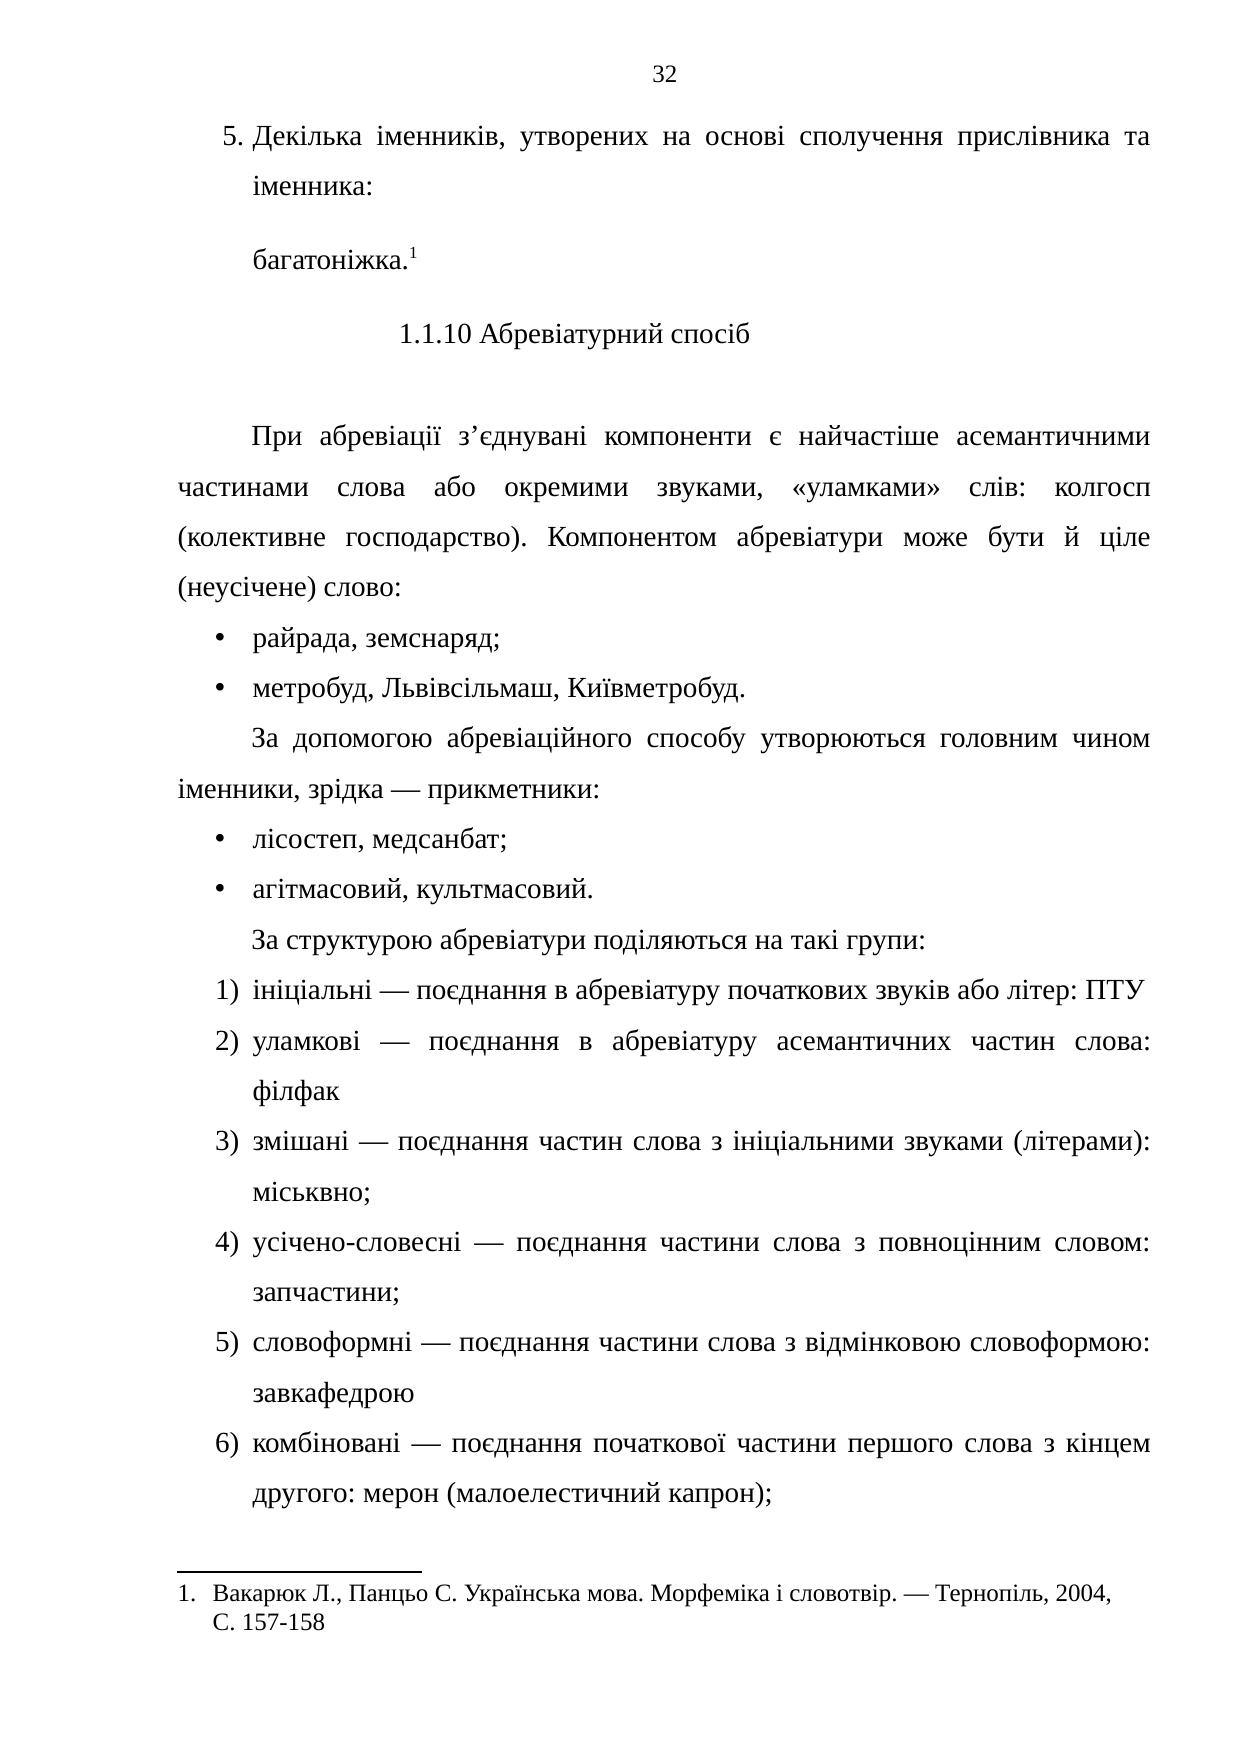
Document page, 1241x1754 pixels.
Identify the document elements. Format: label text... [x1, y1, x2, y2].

list словоформні — поєднання частини слова з відмінковою словоформою: завкафедрою [215, 1324, 1152, 1408]
text При абревіації з’єднувані компоненти є найчастіше асемантичними частинами слова або окремими звуками, «уламками» слів: колгосп (колективне господарство). Компонентом абревіатури може бути й ціле (неусічене) слово: [177, 418, 1152, 603]
list комбіновані — поєднання початкової частини першого слова з кінцем другого: мерон (малоелестичний капрон); [215, 1425, 1152, 1509]
subtitle 1.1.10 Абревіатурний спосіб [177, 316, 1152, 350]
list лісостеп, медсанбат; [215, 821, 1152, 855]
list райрада, земснаряд; [215, 620, 1152, 653]
text За допомогою абревіаційного способу утворюються головним чином іменники, зрідка — прикметники: [177, 721, 1152, 804]
list змішані — поєднання частин слова з ініціальними звуками (літерами): міськвно; [215, 1123, 1152, 1207]
list метробуд, Львівсільмаш, Київметробуд. [215, 670, 1152, 704]
list агітмасовий, культмасовий. [215, 872, 1152, 905]
list уламкові — поєднання в абревіатуру асемантичних частин слова: філфак [215, 1023, 1152, 1107]
list Вакарюк Л., Панцьо С. Українська мова. Морфеміка і словотвір. — Тернопіль, 2004, C. 157‑158 [177, 1578, 1152, 1636]
list Декілька іменників, утворених на основі сполучення прислівника та іменника: [215, 118, 1152, 202]
list усічено-словесні — поєднання частини слова з повноцінним словом: запчастини; [215, 1224, 1152, 1308]
text За структурою абревіатури поділяються на такі групи: [177, 922, 1152, 956]
list багатоніжка. [215, 242, 1152, 276]
list ініціальні — поєднання в абревіатуру початкових звуків або літер: ПТУ [215, 972, 1152, 1006]
